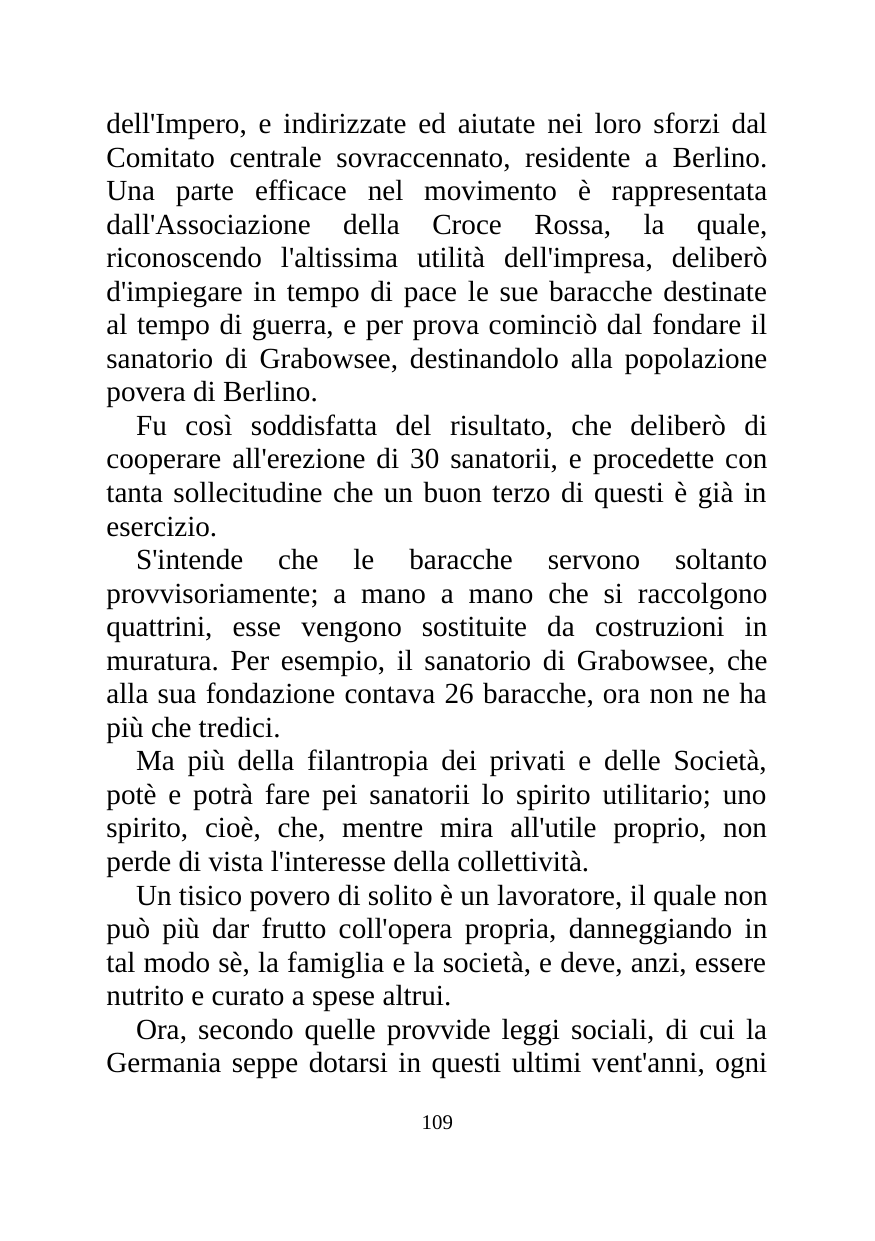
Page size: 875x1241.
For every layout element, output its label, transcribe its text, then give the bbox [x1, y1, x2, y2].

text Ora, secondo quelle provvide leggi sociali, di cui la Germania seppe dotarsi in questi ultimi vent'anni, ogni [106, 1012, 768, 1079]
text S'intende che le baracche servono soltanto provvisoriamente; a mano a mano che si raccolgono quattrini, esse vengono sostituite da costruzioni in muratura. Per esempio, il sanatorio di Grabowsee, che alla sua fondazione contava 26 baracche, ora non ne ha più che tredici. [106, 542, 768, 743]
text Un tisico povero di solito è un lavoratore, il quale non può più dar frutto coll'opera propria, danneggiando in tal modo sè, la famiglia e la società, e deve, anzi, essere nutrito e curato a spese altrui. [106, 878, 768, 1012]
text Fu così soddisfatta del risultato, che deliberò di cooperare all'erezione di 30 sanatorii, e procedette con tanta sollecitudine che un buon terzo di questi è già in esercizio. [106, 408, 768, 542]
text dell'Impero, e indirizzate ed aiutate nei loro sforzi dal Comitato centrale sovraccennato, residente a Berlino. Una parte efficace nel movimento è rappresentata dall'Associazione della Croce Rossa, la quale, riconoscendo l'altissima utilità dell'impresa, deliberò d'impiegare in tempo di pace le sue baracche destinate al tempo di guerra, e per prova cominciò dal fondare il sanatorio di Grabowsee, destinandolo alla popolazione povera di Berlino. [106, 106, 768, 408]
text Ma più della filantropia dei privati e delle Società, potè e potrà fare pei sanatorii lo spirito utilitario; uno spirito, cioè, che, mentre mira all'utile proprio, non perde di vista l'interesse della collettività. [106, 743, 768, 878]
